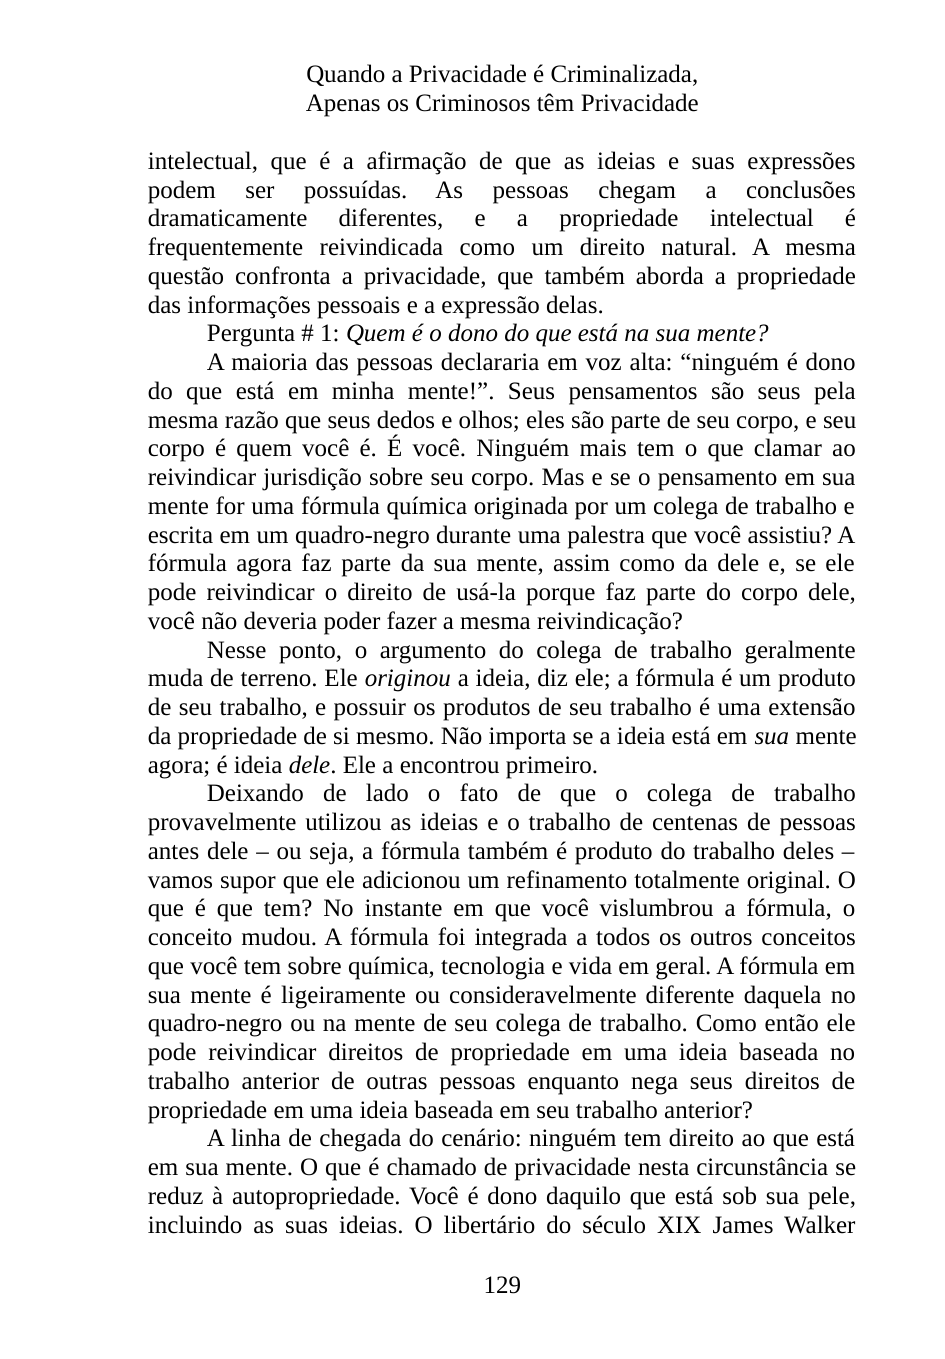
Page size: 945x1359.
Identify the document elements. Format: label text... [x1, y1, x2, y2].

text Pergunta # 1: Quem é o dono do que está na sua mente? [148, 318, 856, 347]
text intelectual, que é a afirmação de que as ideias e suas expressões podem ser possuídas. As pessoas chegam a conclusões dramaticamente diferentes, e a propriedade intelectual é frequentemente reivindicada como um direito natural. A mesma questão confronta a privacidade, que também aborda a propriedade das informações pessoais e a expressão delas. [148, 146, 856, 318]
text A maioria das pessoas declararia em voz alta: “ninguém é dono do que está em minha mente!”. Seus pensamentos são seus pela mesma razão que seus dedos e olhos; eles são parte de seu corpo, e seu corpo é quem você é. É você. Ninguém mais tem o que clamar ao reivindicar jurisdição sobre seu corpo. Mas e se o pensamento em sua mente for uma fórmula química originada por um colega de trabalho e escrita em um quadro-negro durante uma palestra que você assistiu? A fórmula agora faz parte da sua mente, assim como da dele e, se ele pode reivindicar o direito de usá-la porque faz parte do corpo dele, você não deveria poder fazer a mesma reivindicação? [148, 347, 856, 635]
text Nesse ponto, o argumento do colega de trabalho geralmente muda de terreno. Ele originou a ideia, diz ele; a fórmula é um produto de seu trabalho, e possuir os produtos de seu trabalho é uma extensão da propriedade de si mesmo. Não importa se a ideia está em sua mente agora; é ideia dele. Ele a encontrou primeiro. [148, 635, 856, 778]
text Deixando de lado o fato de que o colega de trabalho provavelmente utilizou as ideias e o trabalho de centenas de pessoas antes dele – ou seja, a fórmula também é produto do trabalho deles – vamos supor que ele adicionou um refinamento totalmente original. O que é que tem? No instante em que você vislumbrou a fórmula, o conceito mudou. A fórmula foi integrada a todos os outros conceitos que você tem sobre química, tecnologia e vida em geral. A fórmula em sua mente é ligeiramente ou consideravelmente diferente daquela no quadro-negro ou na mente de seu colega de trabalho. Como então ele pode reivindicar direitos de propriedade em uma ideia baseada no trabalho anterior de outras pessoas enquanto nega seus direitos de propriedade em uma ideia baseada em seu trabalho anterior? [148, 778, 856, 1123]
text A linha de chegada do cenário: ninguém tem direito ao que está em sua mente. O que é chamado de privacidade nesta circunstância se reduz à autopropriedade. Você é dono daquilo que está sob sua pele, incluindo as suas ideias. O libertário do século XIX James Walker [148, 1123, 856, 1238]
